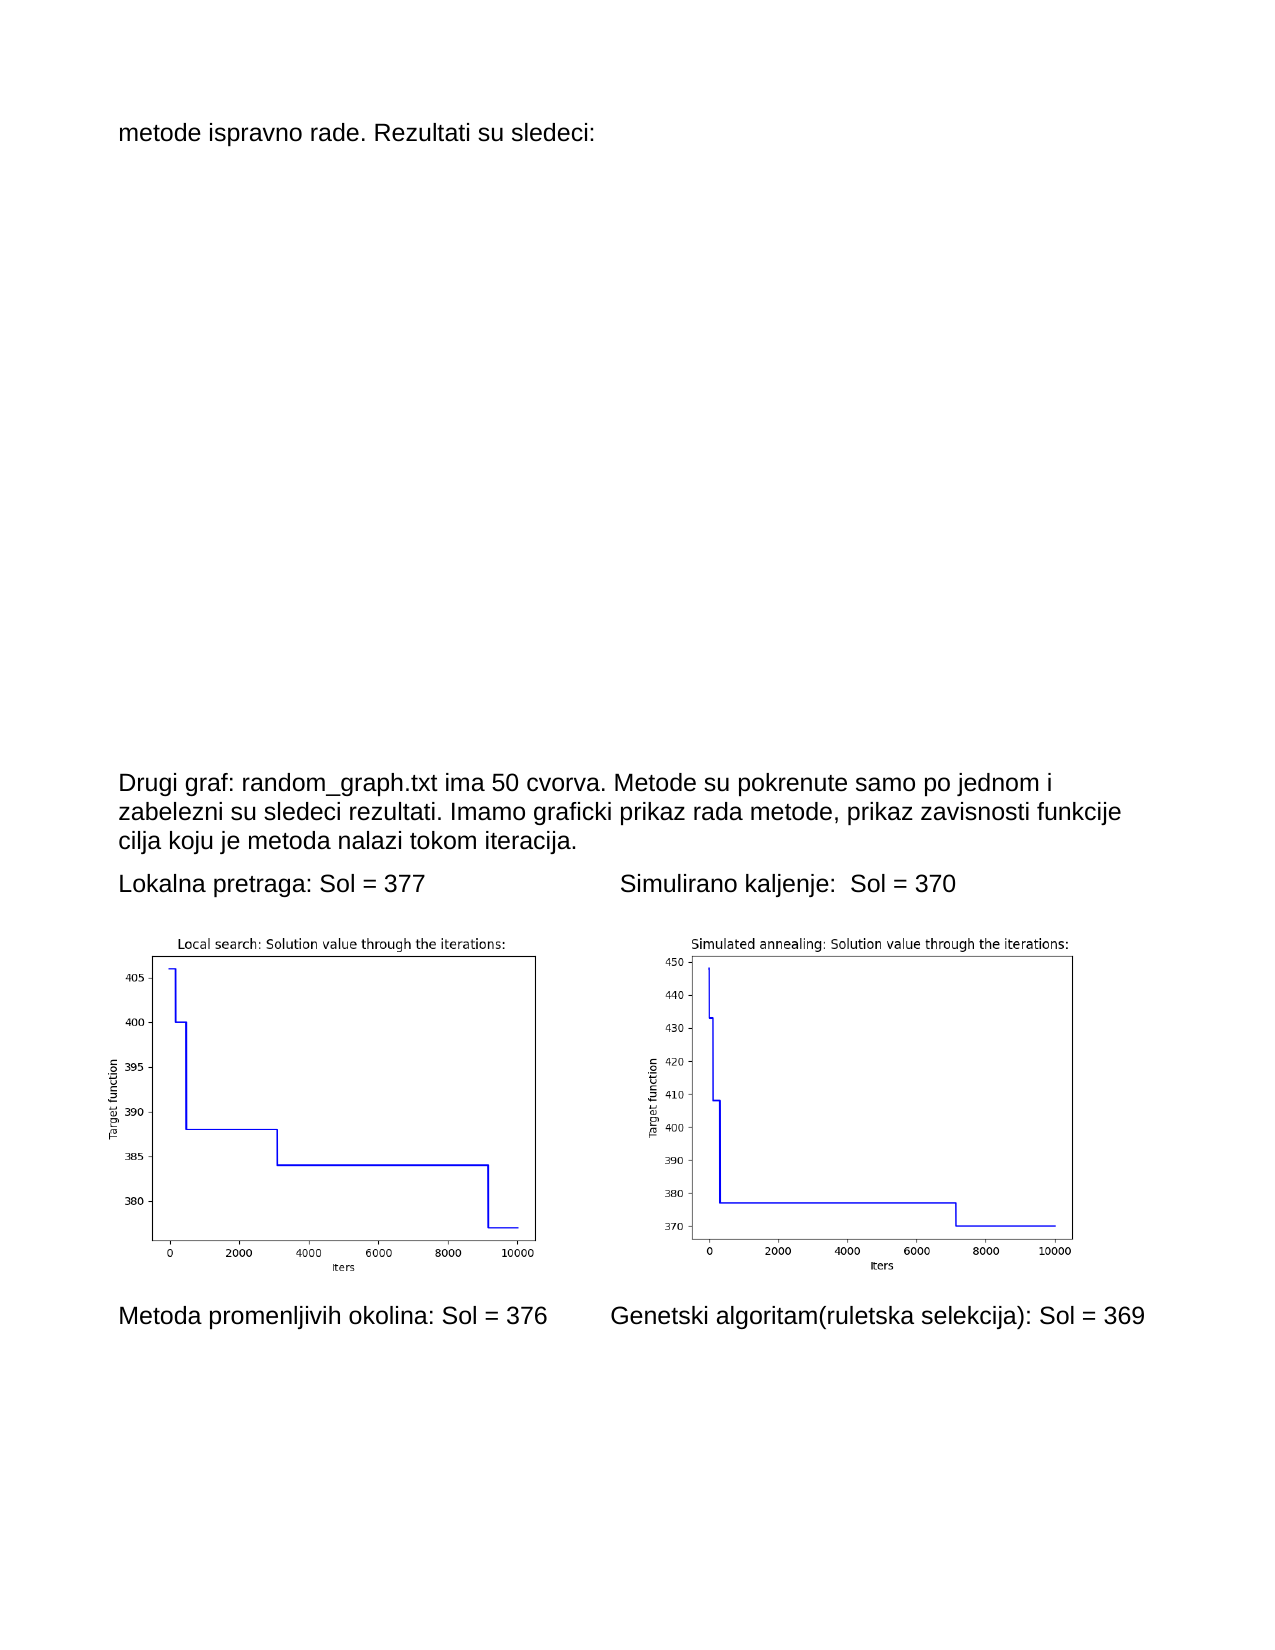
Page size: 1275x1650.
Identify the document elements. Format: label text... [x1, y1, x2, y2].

picture [90, 911, 583, 1281]
text Drugi graf: random_graph.txt ima 50 cvorva. Metode su pokrenute samo po jednom i zabelezni su sledeci rezultati. Imamo graficki prikaz rada metode, prikaz zavisnosti funkcije cilja koju je metoda nalazi tokom iteracija. [118, 768, 1157, 854]
text metode ispravno rade. Rezultati su sledeci: [118, 118, 1157, 147]
text Lokalna pretraga: Sol = 377 Simulirano kaljenje: Sol = 370 [118, 869, 1157, 898]
text Metoda promenljivih okolina: Sol = 376 Genetski algoritam(ruletska selekcija): Sol = 369 [118, 1281, 1157, 1329]
picture [631, 911, 1121, 1279]
